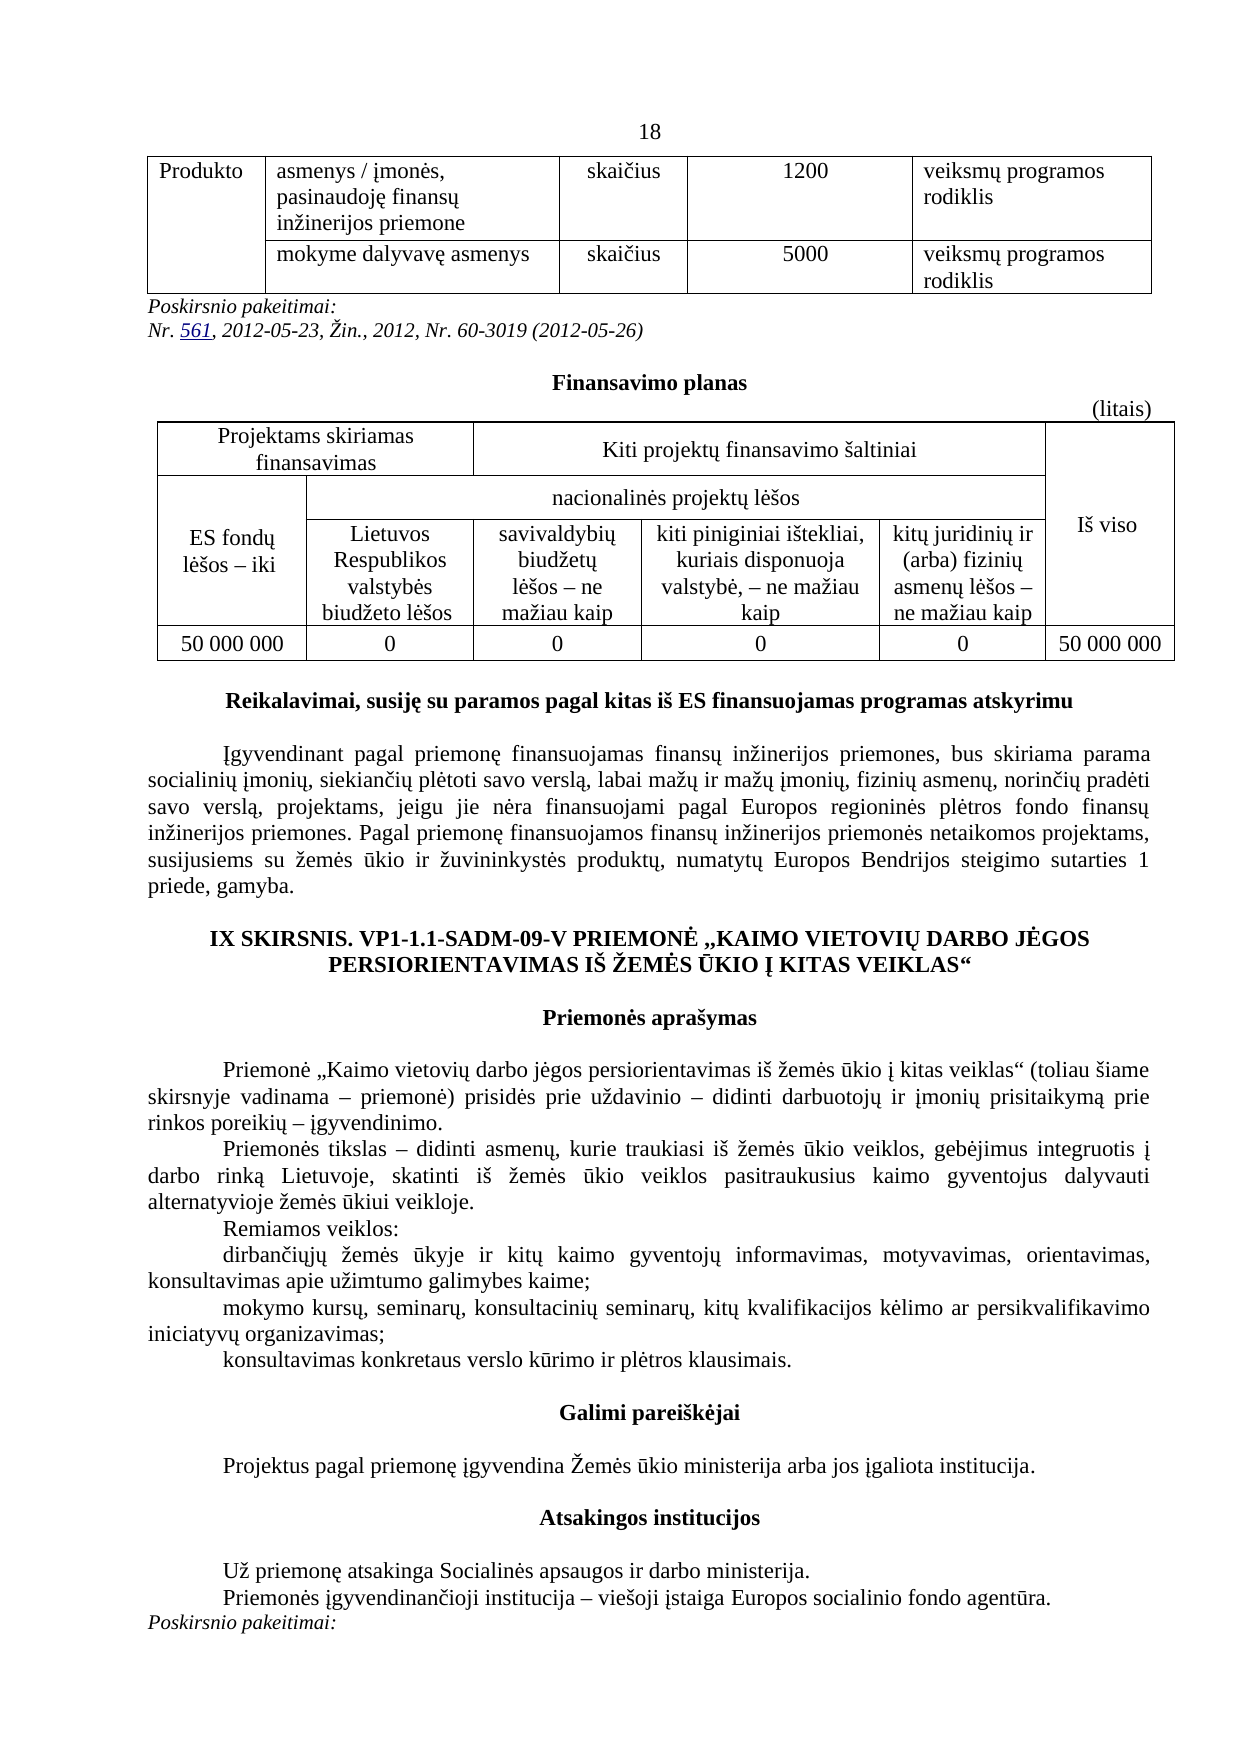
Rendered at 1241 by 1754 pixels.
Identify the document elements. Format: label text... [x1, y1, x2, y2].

table_cell veiksmų programos rodiklis [913, 241, 1151, 293]
text Finansavimo planas [148, 369, 1152, 395]
text Už priemonę atsakinga Socialinės apsaugos ir darbo ministerija. [148, 1557, 1152, 1583]
table_cell 5000 [688, 241, 912, 293]
text (litais) [148, 395, 1152, 421]
table_header Projektams skiriamas finansavimas [158, 423, 473, 475]
text Remiamos veiklos: [148, 1214, 1152, 1241]
text Galimi pareiškėjai [148, 1399, 1152, 1425]
text Priemonės aprašymas [148, 1004, 1152, 1030]
table_cell 50 000 000 [1046, 626, 1174, 660]
table_cell 0 [474, 626, 641, 660]
table_cell mokyme dalyvavę asmenys [266, 241, 559, 293]
text Poskirsnio pakeitimai: [148, 294, 1152, 318]
table_cell nacionalinės projektų lėšos [307, 476, 1045, 519]
text Priemonės tikslas – didinti asmenų, kurie traukiasi iš žemės ūkio veiklos, gebėjimus integruotis į darbo rinką Lietuvoje, skatinti iš žemės ūkio veiklos pasitraukusius kaimo gyventojus dalyvauti alternatyvioje žemės ūkiui veikloje. [148, 1136, 1152, 1214]
table_header Kiti projektų finansavimo šaltiniai [474, 423, 1045, 475]
table_cell 1200 [688, 157, 912, 239]
table_cell asmenys / įmonės, pasinaudoję finansų inžinerijos priemone [266, 157, 559, 239]
text Atsakingos institucijos [148, 1504, 1152, 1531]
text konsultavimas konkretaus verslo kūrimo ir plėtros klausimais. [148, 1346, 1152, 1373]
table_cell 0 [880, 626, 1045, 660]
text dirbančiųjų žemės ūkyje ir kitų kaimo gyventojų informavimas, motyvavimas, orientavimas, konsultavimas apie užimtumo galimybes kaime; [148, 1241, 1152, 1294]
text Priemonė „Kaimo vietovių darbo jėgos persiorientavimas iš žemės ūkio į kitas veiklas“ (toliau šiame skirsnyje vadinama – priemonė) prisidės prie uždavinio – didinti darbuotojų ir įmonių prisitaikymą prie rinkos poreikių – įgyvendinimo. [148, 1056, 1152, 1136]
text Projektus pagal priemonę įgyvendina Žemės ūkio ministerija arba jos įgaliota institucija. [148, 1452, 1152, 1478]
text mokymo kursų, seminarų, konsultacinių seminarų, kitų kvalifikacijos kėlimo ar persikvalifikavimo iniciatyvų organizavimas; [148, 1294, 1152, 1346]
table_cell skaičius [560, 157, 687, 239]
table_cell 0 [642, 626, 879, 660]
table_cell savivaldybių biudžetų lėšos – ne mažiau kaip [474, 520, 641, 625]
table_cell kitų juridinių ir (arba) fizinių asmenų lėšos – ne mažiau kaip [880, 520, 1045, 625]
table_cell skaičius [560, 241, 687, 293]
table_cell kiti piniginiai ištekliai, kuriais disponuoja valstybė, – ne mažiau kaip [642, 520, 879, 625]
text Poskirsnio pakeitimai: [148, 1610, 1152, 1634]
text Reikalavimai, susiję su paramos pagal kitas iš ES finansuojamas programas atskyrimu [148, 687, 1152, 714]
table_cell 50 000 000 [158, 626, 306, 660]
table_cell ES fondų lėšos – iki [158, 476, 306, 625]
table_cell veiksmų programos rodiklis [913, 157, 1151, 239]
subtitle IX SKIRSNIS. VP1-1.1-SADM-09-V PRIEMONĖ ,,kaimo vietovių darbo jėgos persiorIentavimas iš žemės ūkio į kitas veiklas“ [148, 925, 1152, 977]
table_cell 0 [307, 626, 473, 660]
table_cell Lietuvos Respublikos valstybės biudžeto lėšos [307, 520, 473, 625]
table_header Iš viso [1046, 423, 1174, 625]
text Nr. 561, 2012-05-23, Žin., 2012, Nr. 60-3019 (2012-05-26) [148, 318, 1152, 342]
table_cell Produkto [148, 157, 265, 293]
text Įgyvendinant pagal priemonę finansuojamas finansų inžinerijos priemones, bus skiriama parama socialinių įmonių, siekiančių plėtoti savo verslą, labai mažų ir mažų įmonių, fizinių asmenų, norinčių pradėti savo verslą, projektams, jeigu jie nėra finansuojami pagal Europos regioninės plėtros fondo finansų inžinerijos priemones. Pagal priemonę finansuojamos finansų inžinerijos priemonės netaikomos projektams, susijusiems su žemės ūkio ir žuvininkystės produktų, numatytų Europos Bendrijos steigimo sutarties 1 priede, gamyba. [148, 740, 1152, 898]
text Priemonės įgyvendinančioji institucija – viešoji įstaiga Europos socialinio fondo agentūra. [148, 1583, 1152, 1610]
